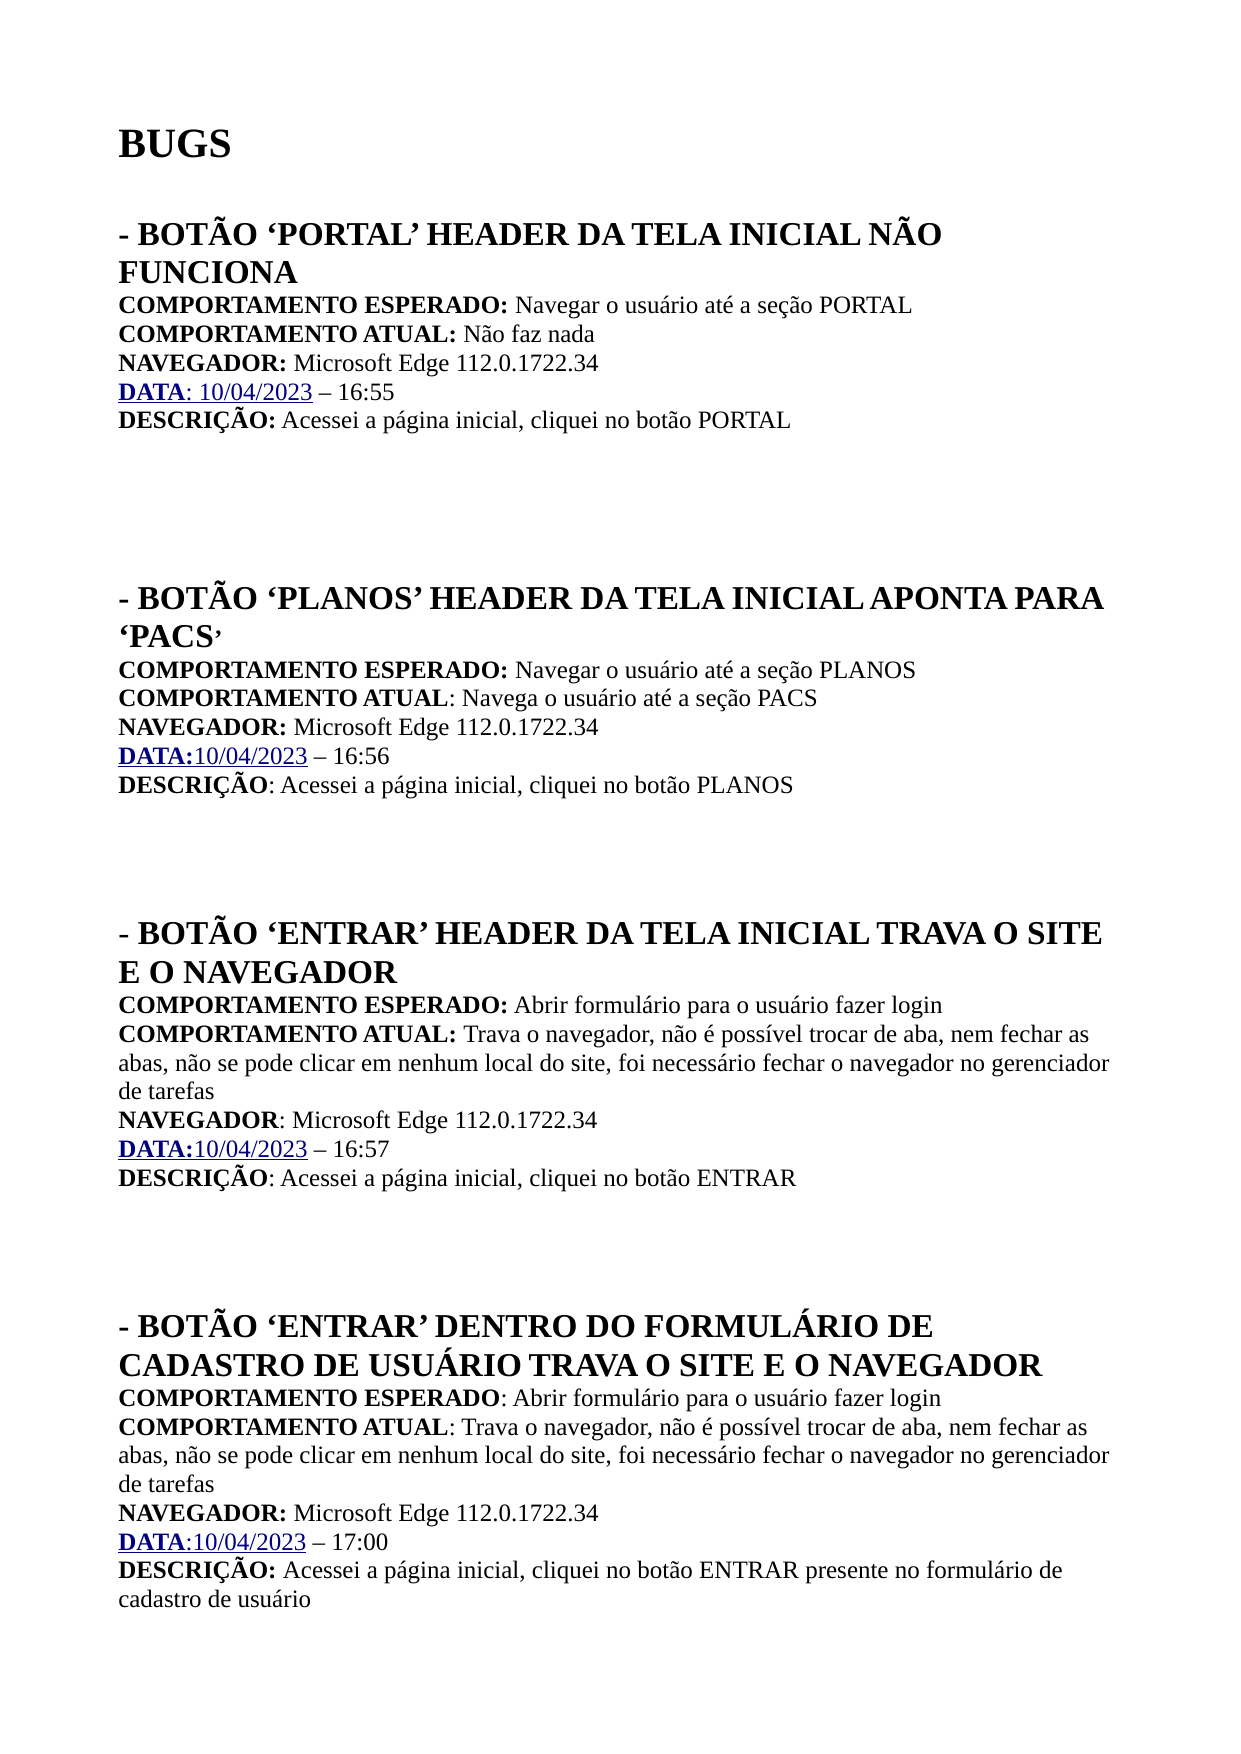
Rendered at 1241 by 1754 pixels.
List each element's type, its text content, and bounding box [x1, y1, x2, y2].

text DATA: 10/04/2023 – 16:55 [118, 377, 1122, 406]
text DATA:10/04/2023 – 16:57 [118, 1134, 1122, 1163]
text COMPORTAMENTO ESPERADO: Abrir formulário para o usuário fazer login [118, 990, 1122, 1019]
text - BOTÃO ‘ENTRAR’ DENTRO DO FORMULÁRIO DE CADASTRO DE USUÁRIO TRAVA O SITE E O NAVEGADOR [118, 1306, 1122, 1383]
text - BOTÃO ‘ENTRAR’ HEADER DA TELA INICIAL TRAVA O SITE E O NAVEGADOR [118, 913, 1122, 990]
text COMPORTAMENTO ESPERADO: Navegar o usuário até a seção PLANOS [118, 655, 1122, 683]
text NAVEGADOR: Microsoft Edge 112.0.1722.34 [118, 1105, 1122, 1134]
text NAVEGADOR: Microsoft Edge 112.0.1722.34 [118, 712, 1122, 741]
text - BOTÃO ‘PORTAL’ HEADER DA TELA INICIAL NÃO FUNCIONA [118, 214, 1122, 291]
text - BOTÃO ‘PLANOS’ HEADER DA TELA INICIAL APONTA PARA ‘PACS’ [118, 578, 1122, 655]
text NAVEGADOR: Microsoft Edge 112.0.1722.34 [118, 1498, 1122, 1527]
text DATA:10/04/2023 – 17:00 [118, 1527, 1122, 1556]
text DESCRIÇÃO: Acessei a página inicial, cliquei no botão ENTRAR [118, 1163, 1122, 1191]
text COMPORTAMENTO ESPERADO: Navegar o usuário até a seção PORTAL [118, 291, 1122, 319]
text DESCRIÇÃO: Acessei a página inicial, cliquei no botão PLANOS [118, 770, 1122, 798]
text COMPORTAMENTO ATUAL: Não faz nada [118, 319, 1122, 348]
text COMPORTAMENTO ATUAL: Trava o navegador, não é possível trocar de aba, nem fechar as abas, não se pode clicar em nenhum local do site, foi necessário fechar o navegador no gerenciador de tarefas [118, 1412, 1122, 1498]
text DESCRIÇÃO: Acessei a página inicial, cliquei no botão PORTAL [118, 406, 1122, 434]
text NAVEGADOR: Microsoft Edge 112.0.1722.34 [118, 348, 1122, 377]
text COMPORTAMENTO ATUAL: Trava o navegador, não é possível trocar de aba, nem fechar as abas, não se pode clicar em nenhum local do site, foi necessário fechar o navegador no gerenciador de tarefas [118, 1019, 1122, 1105]
text BUGS [118, 118, 1122, 166]
text DESCRIÇÃO: Acessei a página inicial, cliquei no botão ENTRAR presente no formulário de cadastro de usuário [118, 1556, 1122, 1613]
text COMPORTAMENTO ATUAL: Navega o usuário até a seção PACS [118, 683, 1122, 712]
text DATA:10/04/2023 – 16:56 [118, 741, 1122, 770]
text COMPORTAMENTO ESPERADO: Abrir formulário para o usuário fazer login [118, 1383, 1122, 1412]
